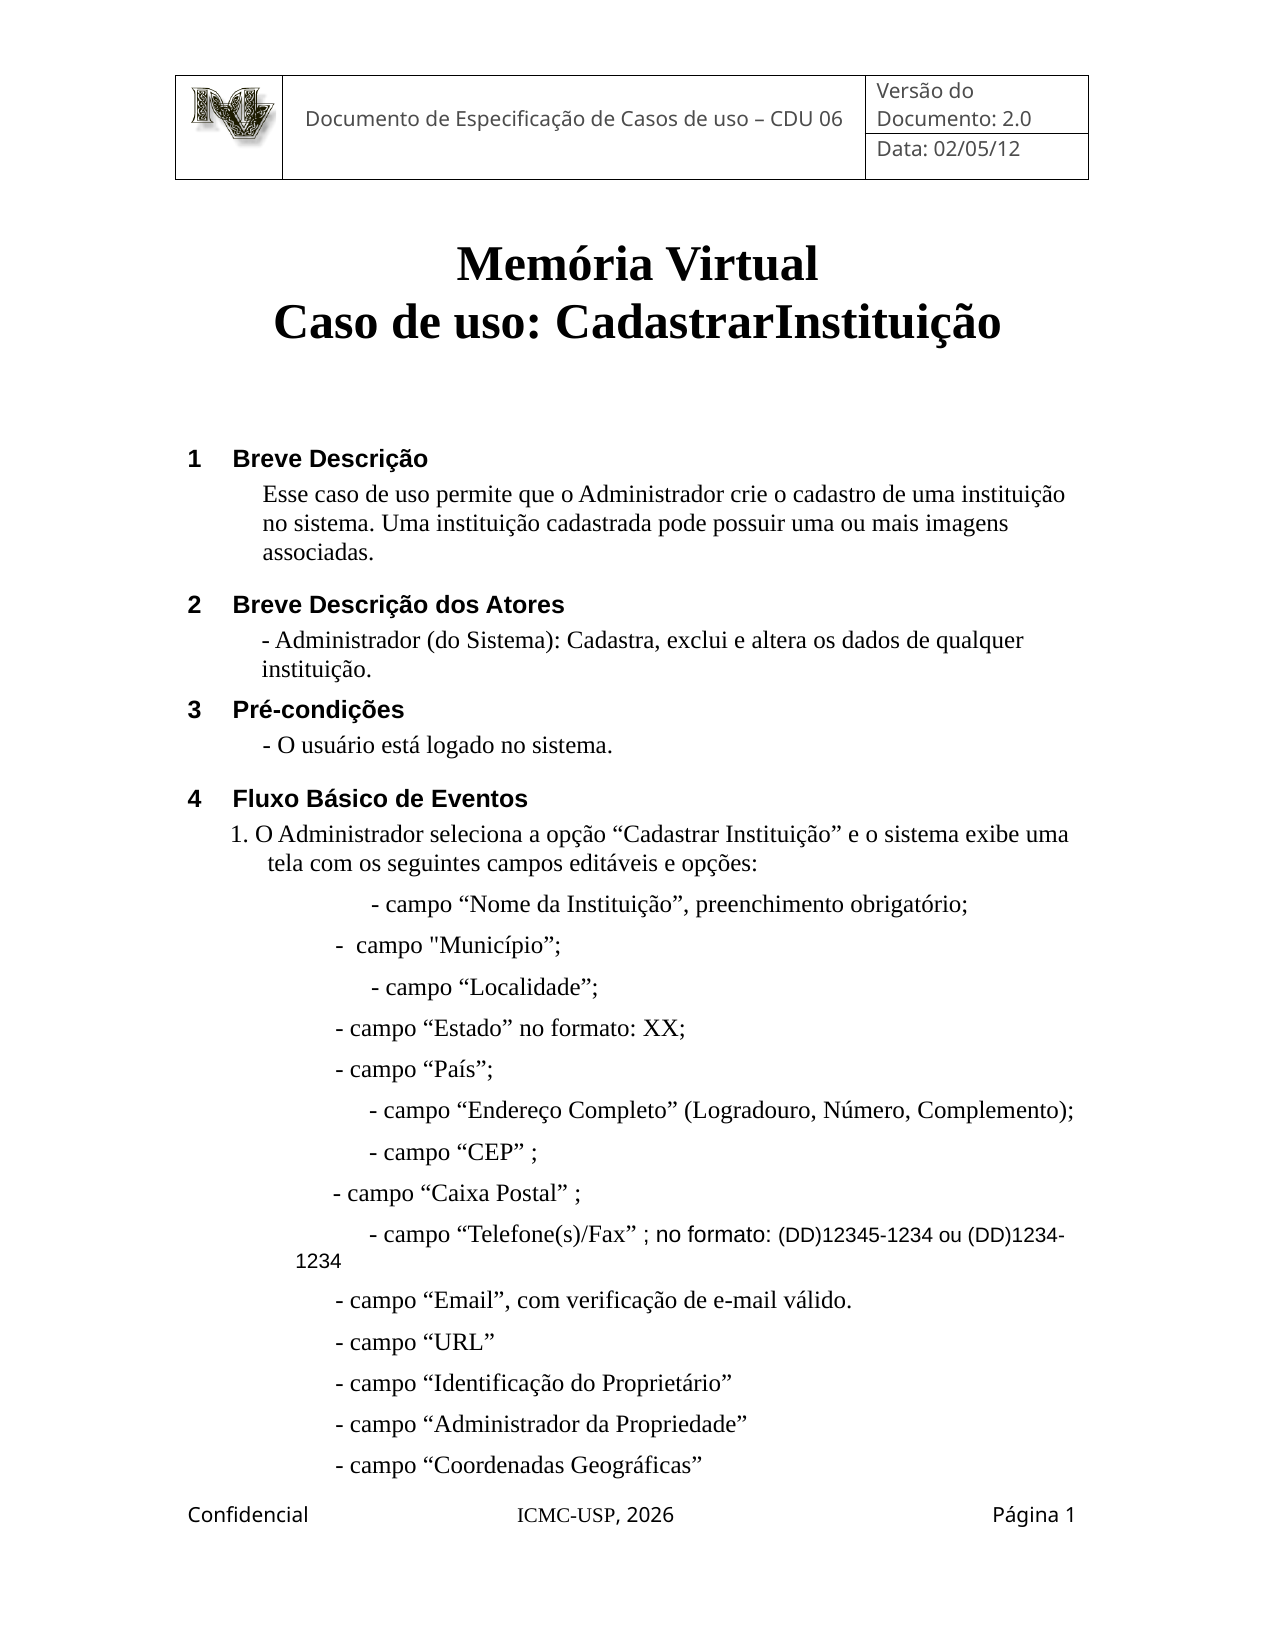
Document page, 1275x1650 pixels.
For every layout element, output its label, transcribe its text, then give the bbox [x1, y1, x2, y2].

text - campo “Endereço Completo” (Logradouro, Número, Complemento); [295, 1095, 1087, 1124]
text - campo “CEP” ; [295, 1137, 1087, 1165]
text - campo “Email”, com verificação de e-mail válido. [187, 1285, 1087, 1314]
subtitle Breve Descrição [187, 444, 1087, 473]
text - campo “País”; [187, 1054, 1087, 1083]
text - campo “Administrador da Propriedade” [187, 1409, 1087, 1438]
text - campo “URL” [187, 1327, 1087, 1355]
text - O usuário está logado no sistema. [262, 730, 1087, 759]
text - campo “Estado” no formato: XX; [187, 1013, 1087, 1042]
text Esse caso de uso permite que o Administrador crie o cadastro de uma instituição no sistema. Uma instituição cadastrada pode possuir uma ou mais imagens associadas. [262, 479, 1087, 565]
subtitle Breve Descrição dos Atores [187, 590, 1087, 619]
subtitle Fluxo Básico de Eventos [187, 784, 1087, 813]
text - campo “Caixa Postal” ; [295, 1178, 1087, 1207]
text - campo “Nome da Instituição”, preenchimento obrigatório; [297, 889, 1087, 918]
text - campo "Município”; [187, 930, 1087, 959]
text 1. O Administrador seleciona a opção “Cadastrar Instituição” e o sistema exibe uma tela com os seguintes campos editáveis e opções: [230, 819, 1087, 877]
text - campo “Telefone(s)/Fax” ; no formato: (DD)12345-1234 ou (DD)1234-1234 [295, 1219, 1087, 1273]
text - campo “Coordenadas Geográficas” [187, 1450, 1087, 1479]
text - campo “Identificação do Proprietário” [187, 1368, 1087, 1397]
text Memória Virtual Caso de uso: CadastrarInstituição [187, 234, 1087, 349]
subtitle Pré-condições [187, 695, 1087, 724]
text - Administrador (do Sistema): Cadastra, exclui e altera os dados de qualquer instituição. [187, 625, 1087, 683]
text - campo “Localidade”; [297, 972, 1087, 1000]
